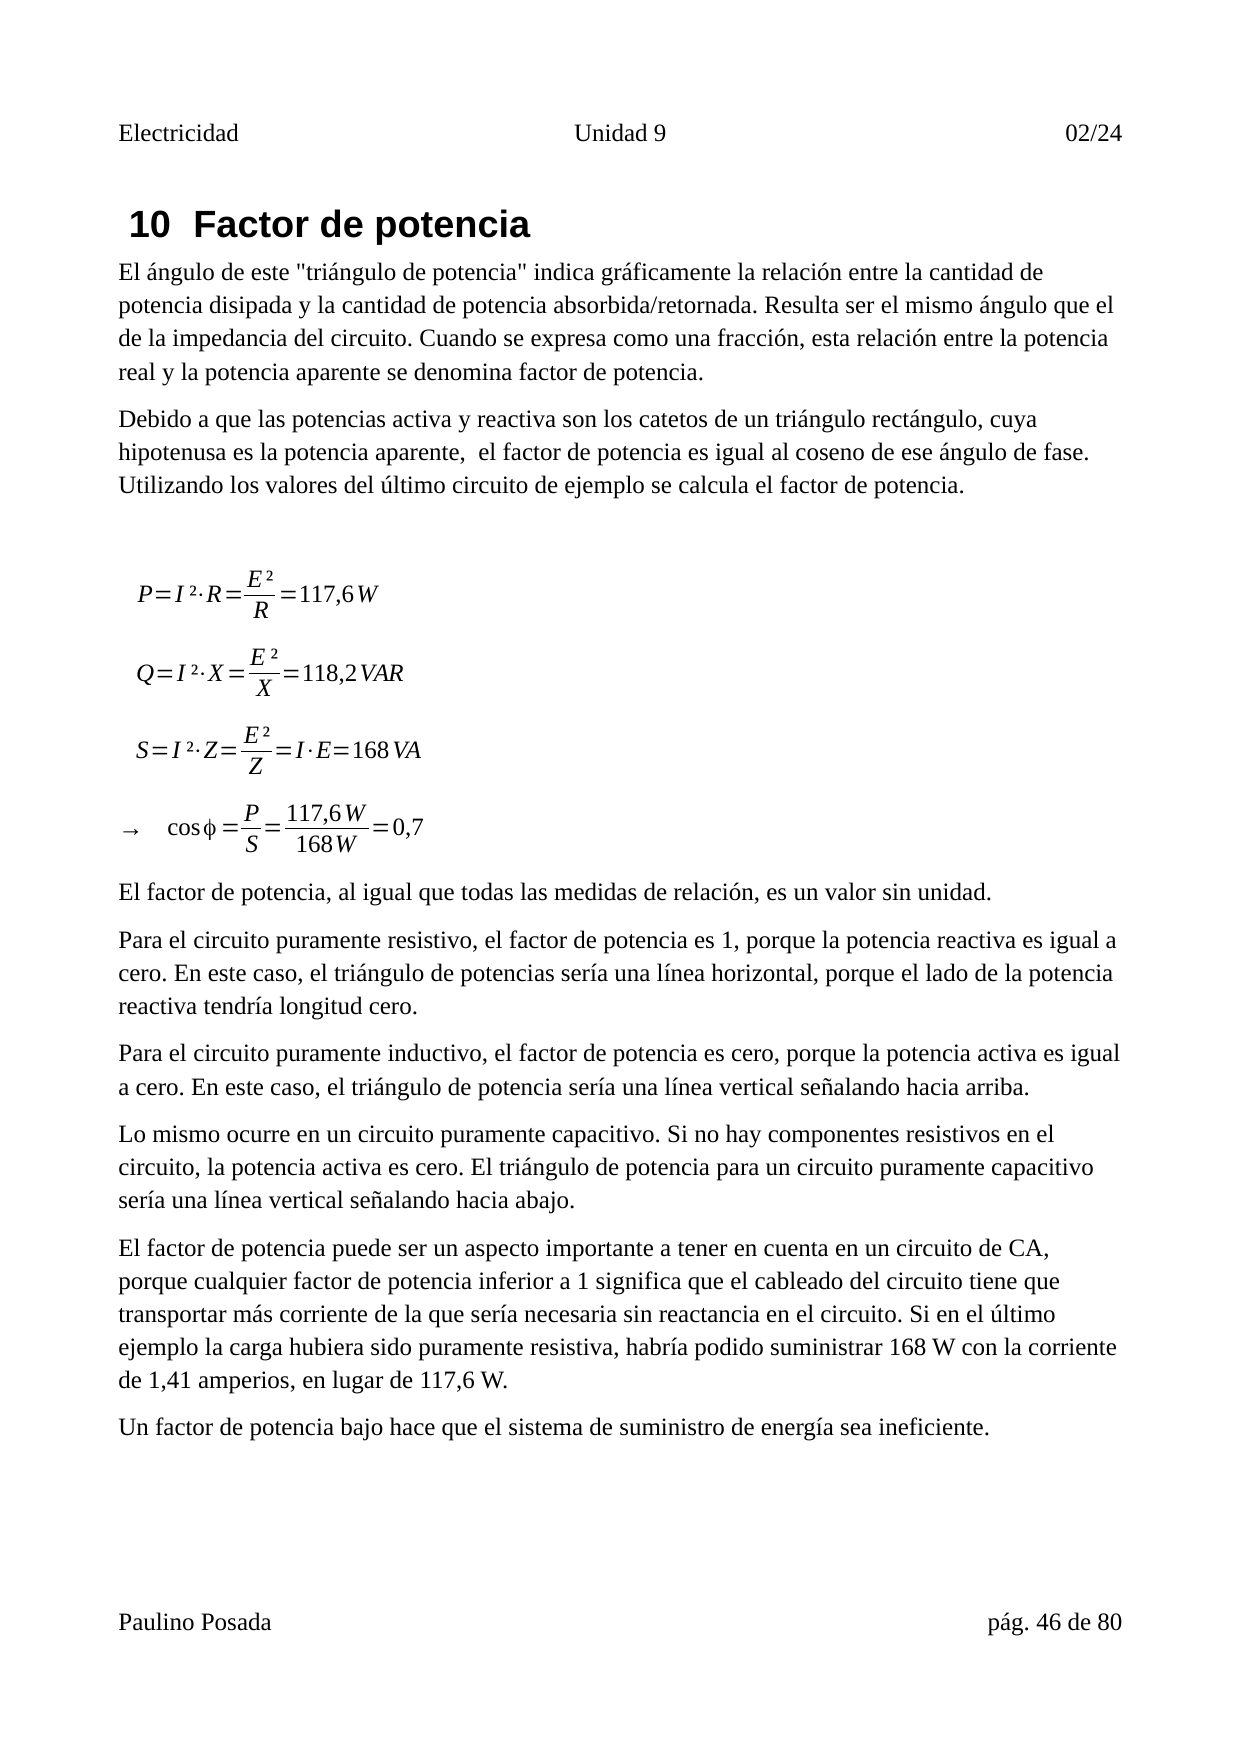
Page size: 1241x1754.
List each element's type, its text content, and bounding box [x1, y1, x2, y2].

text Lo mismo ocurre en un circuito puramente capacitivo. Si no hay componentes resistivos en el circuito, la potencia activa es cero. El triángulo de potencia para un circuito puramente capacitivo sería una línea vertical señalando hacia abajo. [118, 1119, 1122, 1214]
text → [118, 799, 1122, 858]
subtitle Factor de potencia [118, 201, 1122, 245]
text El factor de potencia, al igual que todas las medidas de relación, es un valor sin unidad. [118, 877, 1122, 906]
text El ángulo de este "triángulo de potencia" indica gráficamente la relación entre la cantidad de potencia disipada y la cantidad de potencia absorbida/retornada. Resulta ser el mismo ángulo que el de la impedancia del circuito. Cuando se expresa como una fracción, esta relación entre la potencia real y la potencia aparente se denomina factor de potencia. [118, 257, 1122, 385]
text Para el circuito puramente inductivo, el factor de potencia es cero, porque la potencia activa es igual a cero. En este caso, el triángulo de potencia sería una línea vertical señalando hacia arriba. [118, 1038, 1122, 1100]
text Un factor de potencia bajo hace que el sistema de suministro de energía sea ineficiente. [118, 1412, 1122, 1441]
text Para el circuito puramente resistivo, el factor de potencia es 1, porque la potencia reactiva es igual a cero. En este caso, el triángulo de potencias sería una línea horizontal, porque el lado de la potencia reactiva tendría longitud cero. [118, 925, 1122, 1020]
text Debido a que las potencias activa y reactiva son los catetos de un triángulo rectángulo, cuya hipotenusa es la potencia aparente, el factor de potencia es igual al coseno de ese ángulo de fase. Utilizando los valores del último circuito de ejemplo se calcula el factor de potencia. [118, 404, 1122, 499]
text El factor de potencia puede ser un aspecto importante a tener en cuenta en un circuito de CA, porque cualquier factor de potencia inferior a 1 significa que el cableado del circuito tiene que transportar más corriente de la que sería necesaria sin reactancia en el circuito. Si en el último ejemplo la carga hubiera sido puramente resistiva, habría podido suministrar 168 W con la corriente de 1,41 amperios, en lugar de 117,6 W. [118, 1233, 1122, 1394]
